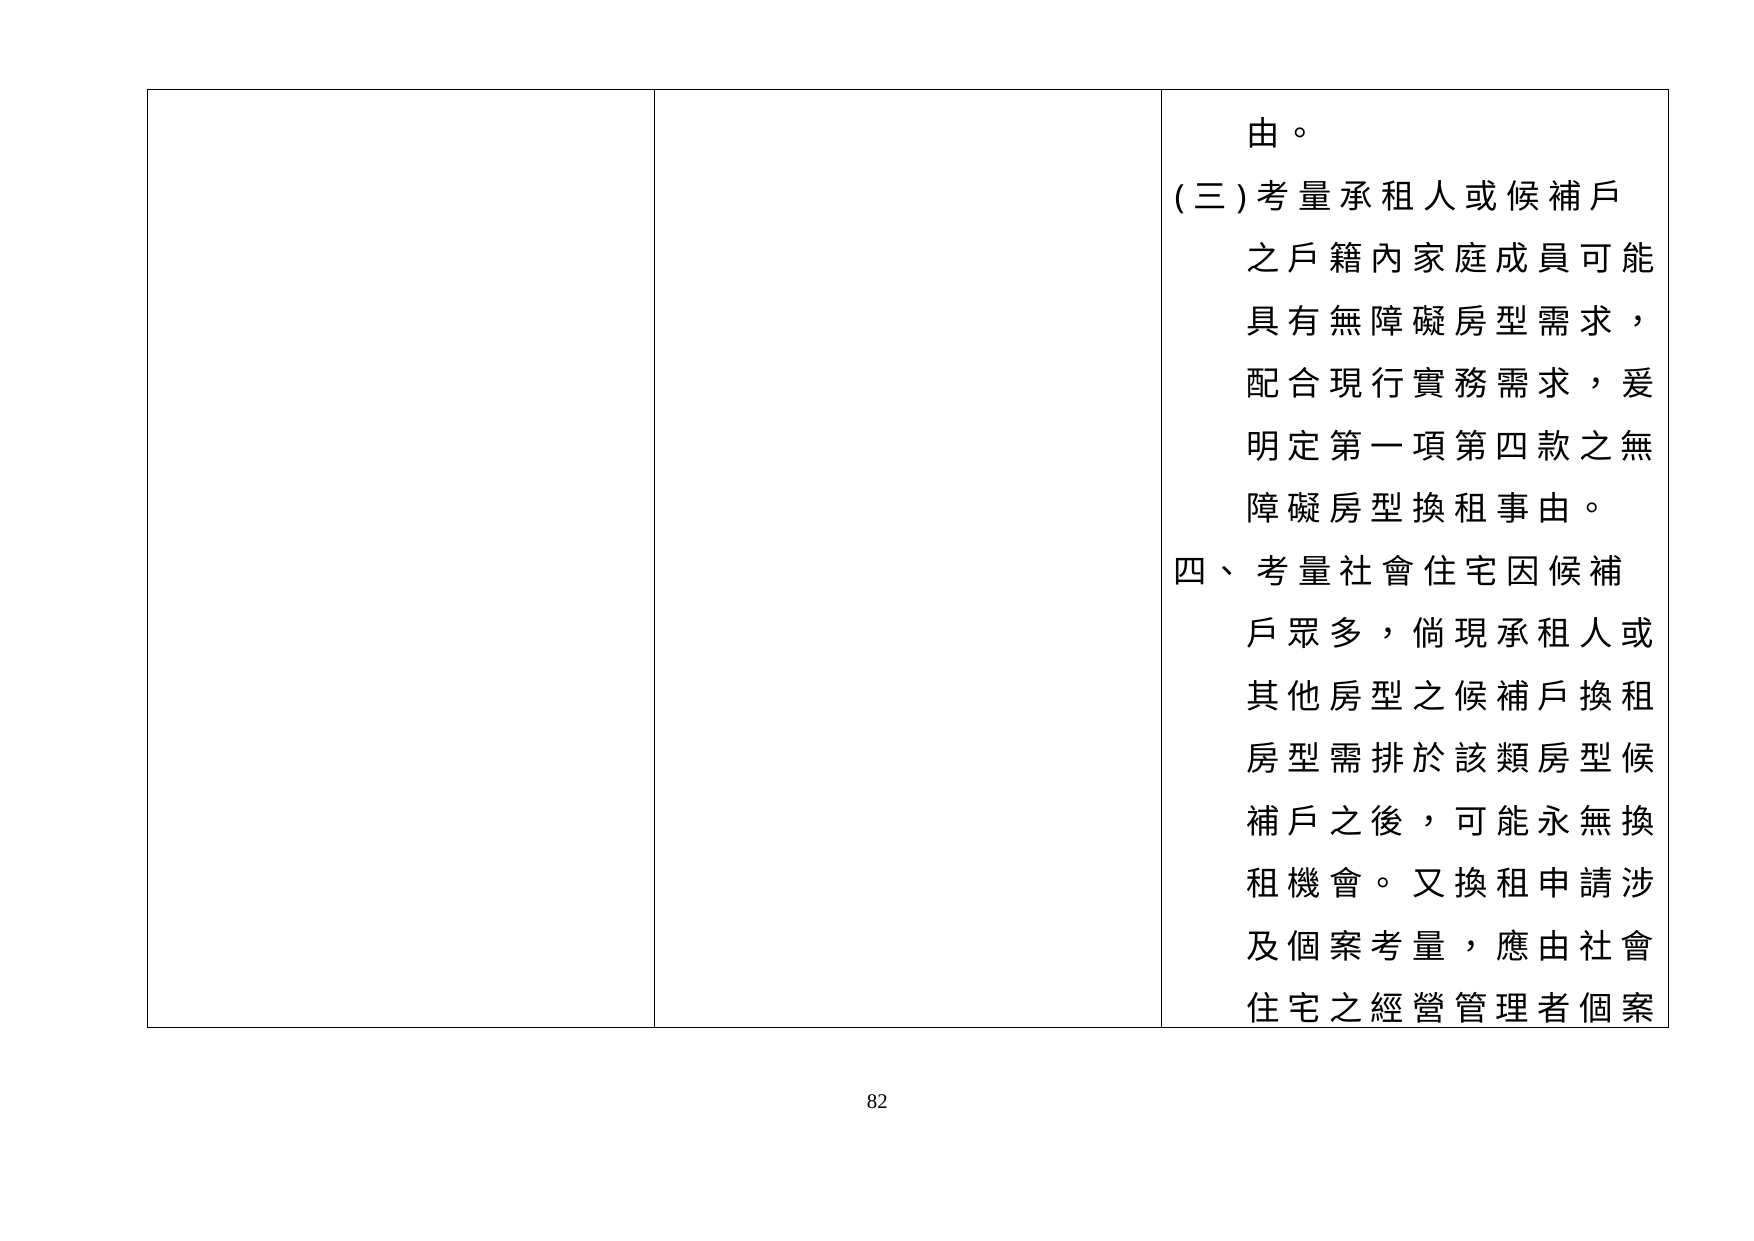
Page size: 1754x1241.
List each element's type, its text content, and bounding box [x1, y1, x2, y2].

table_cell [655, 90, 1161, 1027]
table_cell 由。 (三)考量承租人或候補戶之戶籍內家庭成員可能具有無障礙房型需求，配合現行實務需求，爰明定第一項第四款之無障礙房型換租事由。 四、考量社會住宅因候補戶眾多，倘現承租人或其他房型之候補戶換租房型需排於該類房型候補戶之後，可能永無換租機會。又換租申請涉及個案考量，應由社會住宅之經營管理者個案 [1162, 90, 1668, 1027]
table_cell [148, 90, 654, 1027]
